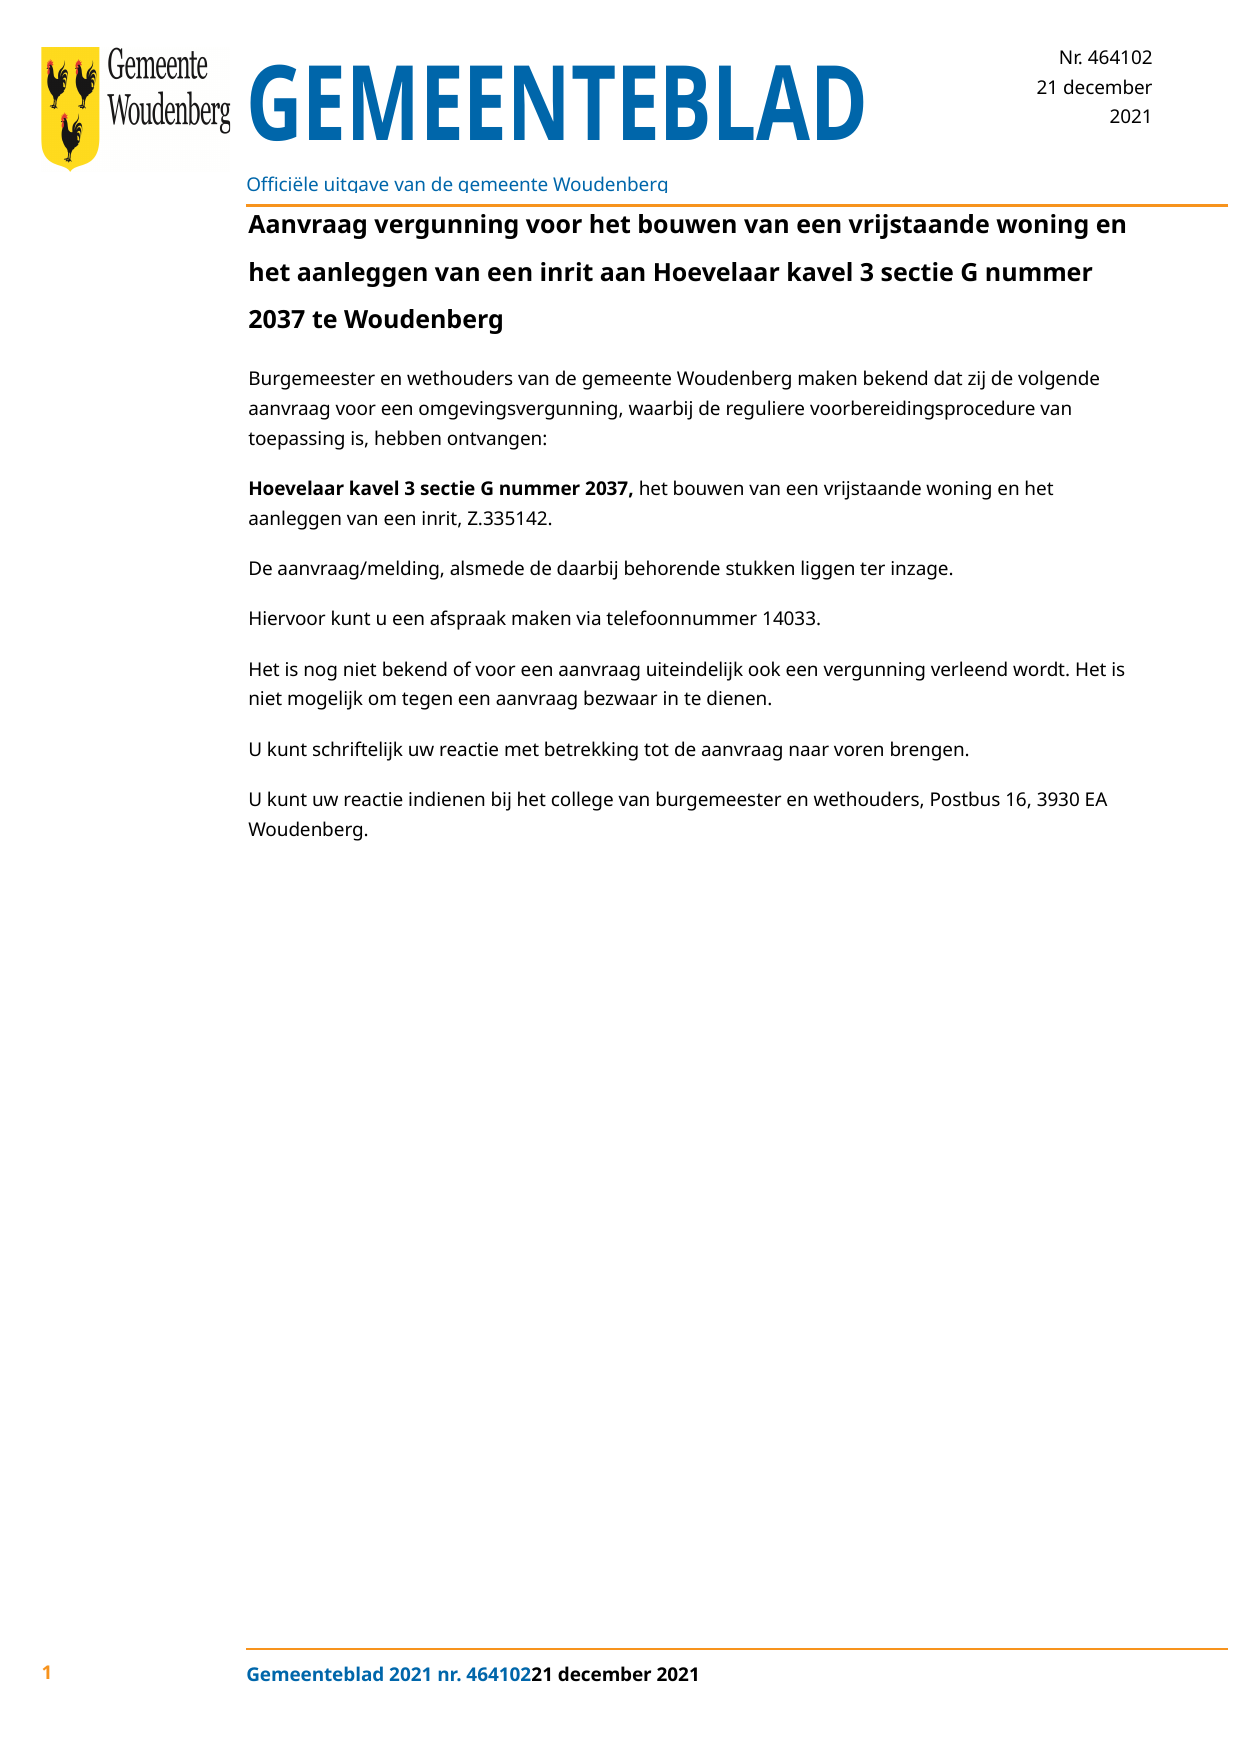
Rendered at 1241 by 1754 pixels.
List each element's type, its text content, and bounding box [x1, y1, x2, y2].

text Het is nog niet bekend of voor een aanvraag uiteindelijk ook een vergunning verleend wordt. Het is niet mogelijk om tegen een aanvraag bezwaar in te dienen. [248, 656, 1152, 711]
text Hiervoor kunt u een afspraak maken via telefoonnummer 14033. [248, 606, 1152, 631]
text De aanvraag/melding, alsmede de daarbij behorende stukken liggen ter inzage. [248, 555, 1152, 581]
text Burgemeester en wethouders van de gemeente Woudenberg maken bekend dat zij de volgende aanvraag voor een omgevingsvergunning, waarbij de reguliere voorbereidingsprocedure van toepassing is, hebben ontvangen: [248, 366, 1152, 450]
text U kunt schriftelijk uw reactie met betrekking tot de aanvraag naar voren brengen. [248, 736, 1152, 762]
text Aanvraag vergunning voor het bouwen van een vrijstaande woning en het aanleggen van een inrit aan Hoevelaar kavel 3 sectie G nummer 2037 te Woudenberg [248, 207, 1152, 336]
picture [41, 47, 231, 172]
text U kunt uw reactie indienen bij het college van burgemeester en wethouders, Postbus 16, 3930 EA Woudenberg. [248, 786, 1152, 842]
text Hoevelaar kavel 3 sectie G nummer 2037, het bouwen van een vrijstaande woning en het aanleggen van een inrit, Z.335142. [248, 475, 1152, 530]
